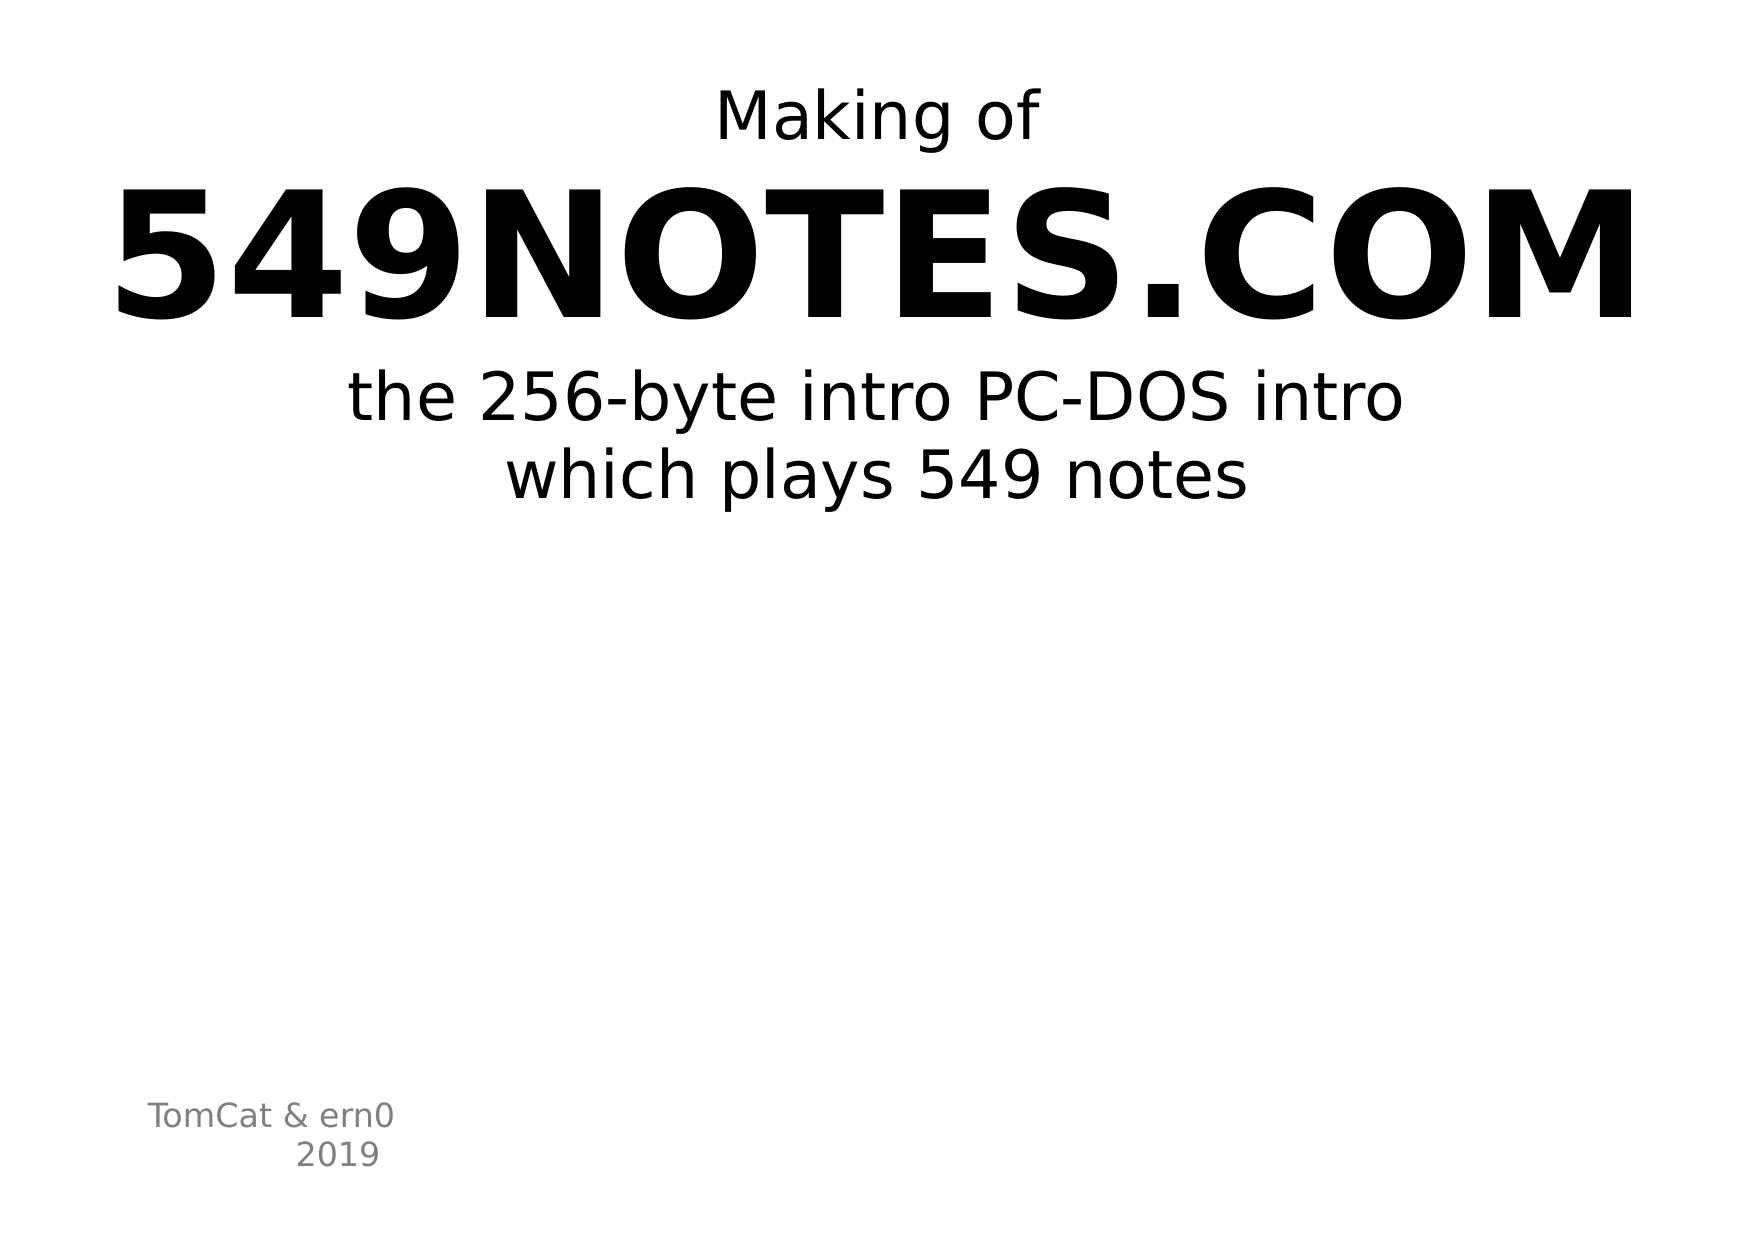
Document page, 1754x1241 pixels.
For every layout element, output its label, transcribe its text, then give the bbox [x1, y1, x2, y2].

text Making of [0, 78, 1754, 155]
text 549NOTES.COM [0, 155, 1754, 359]
text the 256-byte intro PC-DOS intro [0, 359, 1754, 437]
text TomCat & ern0 2019 [0, 1097, 1754, 1175]
text which plays 549 notes [0, 437, 1754, 514]
